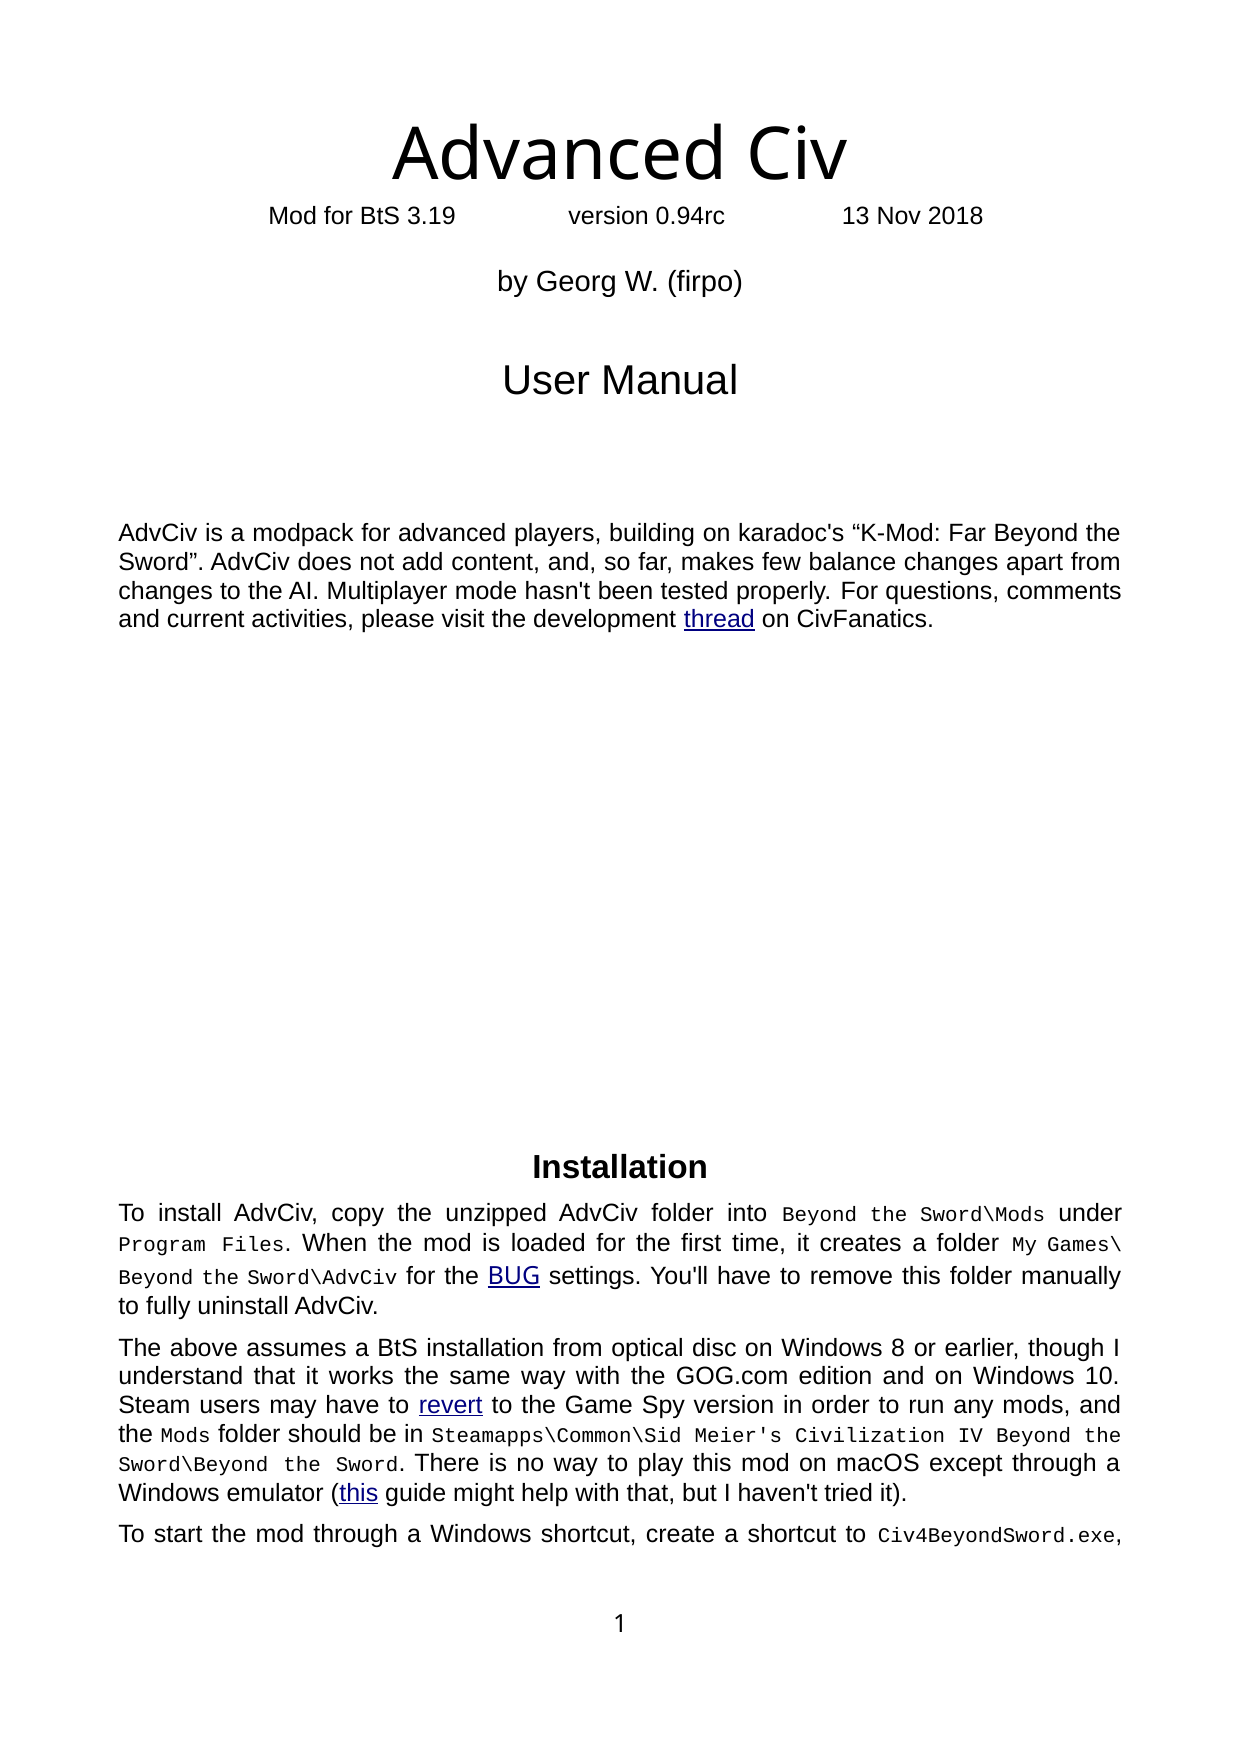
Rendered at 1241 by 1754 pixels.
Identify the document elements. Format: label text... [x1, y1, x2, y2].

text To start the mod through a Windows shortcut, create a shortcut to Civ4BeyondSword.exe, [118, 1519, 1122, 1549]
text AdvCiv is a modpack for advanced players, building on karadoc's “K-Mod: Far Beyond the Sword”. AdvCiv does not add content, and, so far, makes few balance changes apart from changes to the AI. Multiplayer mode hasn't been tested properly. For questions, comments and current activities, please visit the development thread on CivFanatics. [118, 518, 1122, 633]
text User Manual [118, 355, 1122, 403]
text by Georg W. (firpo) [118, 264, 1122, 298]
text Advanced Civ [118, 118, 1122, 195]
text The above assumes a BtS installation from optical disc on Windows 8 or earlier, though I understand that it works the same way with the GOG.com edition and on Windows 10. Steam users may have to revert to the Game Spy version in order to run any mods, and the Mods folder should be in Steamapps\Common\Sid Meier's Civilization IV Beyond the Sword\Beyond the Sword. There is no way to play this mod on macOS except through a Windows emulator (this guide might help with that, but I haven't tried it). [118, 1332, 1122, 1507]
text Mod for BtS 3.19 version 0.94rc 13 Nov 2018 [118, 201, 1122, 229]
text To install AdvCiv, copy the unzipped AdvCiv folder into Beyond the Sword\Mods under Program Files. When the mod is loaded for the first time, it creates a folder My Games\Beyond the Sword\AdvCiv for the BUG settings. You'll have to remove this folder manually to fully uninstall AdvCiv. [118, 1198, 1122, 1320]
subtitle Installation [118, 1147, 1122, 1185]
